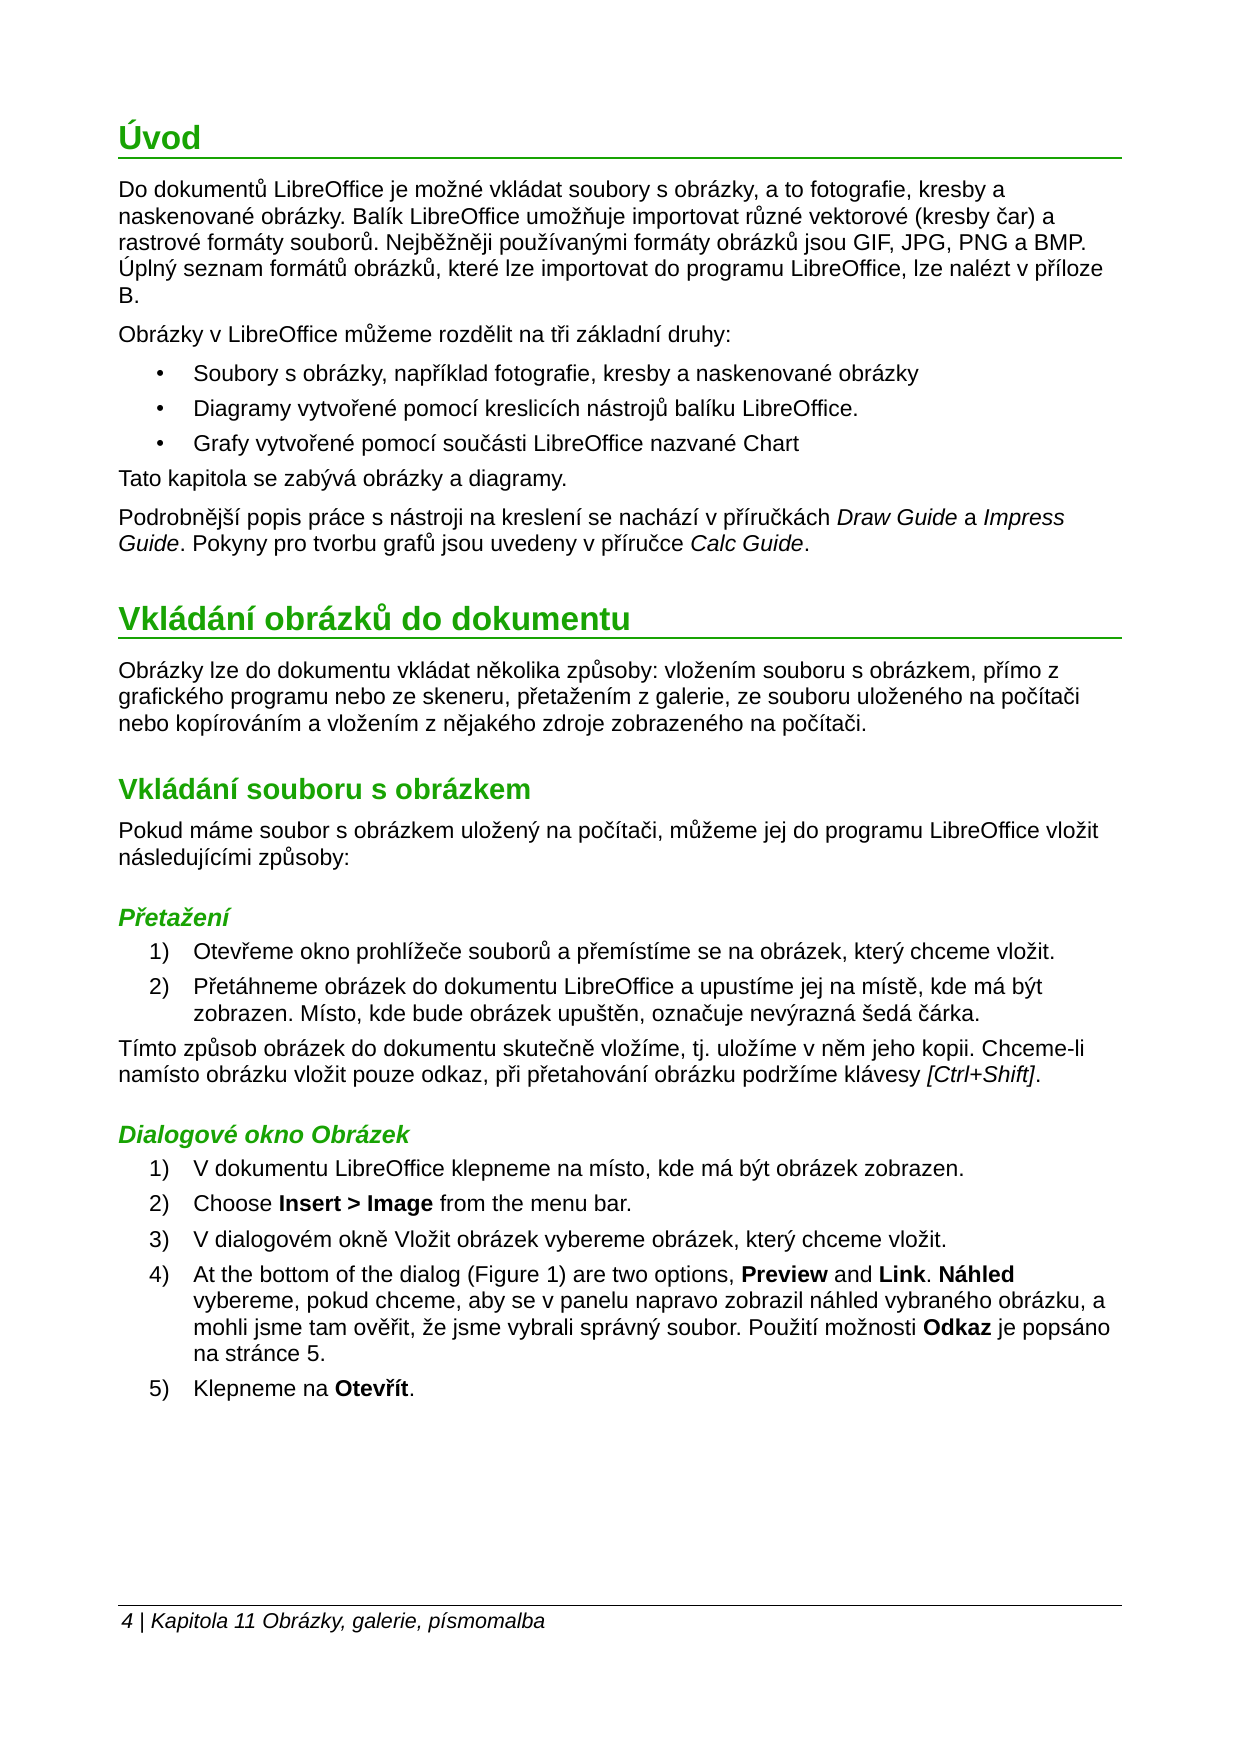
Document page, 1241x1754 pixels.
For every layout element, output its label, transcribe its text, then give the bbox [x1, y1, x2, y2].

subtitle Úvod [118, 118, 1122, 157]
text Pokud máme soubor s obrázkem uložený na počítači, můžeme jej do programu LibreOffice vložit následujícími způsoby: [118, 817, 1122, 870]
list V dialogovém okně Vložit obrázek vybereme obrázek, který chceme vložit. [169, 1226, 1122, 1252]
list Klepneme na Otevřít. [169, 1375, 1122, 1401]
subtitle Dialogové okno Obrázek [118, 1121, 1122, 1149]
list V dokumentu LibreOffice klepneme na místo, kde má být obrázek zobrazen. [169, 1155, 1122, 1182]
text Obrázky lze do dokumentu vkládat několika způsoby: vložením souboru s obrázkem, přímo z grafického programu nebo ze skeneru, přetažením z galerie, ze souboru uloženého na počítači nebo kopírováním a vložením z nějakého zdroje zobrazeného na počítači. [118, 657, 1122, 736]
list Přetáhneme obrázek do dokumentu LibreOffice a upustíme jej na místě, kde má být zobrazen. Místo, kde bude obrázek upuštěn, označuje nevýrazná šedá čárka. [169, 973, 1122, 1026]
text Tímto způsob obrázek do dokumentu skutečně vložíme, tj. uložíme v něm jeho kopii. Chceme-li namísto obrázku vložit pouze odkaz, při přetahování obrázku podržíme klávesy [Ctrl+Shift]. [118, 1035, 1122, 1087]
subtitle Vkládání obrázků do dokumentu [118, 599, 1122, 637]
text Podrobnější popis práce s nástroji na kreslení se nachází v příručkách Draw Guide a Impress Guide. Pokyny pro tvorbu grafů jsou uvedeny v příručce Calc Guide. [118, 504, 1122, 557]
list Obrázky v LibreOffice můžeme rozdělit na tři základní druhy: [118, 321, 1122, 347]
text Tato kapitola se zabývá obrázky a diagramy. [118, 465, 1122, 491]
text Do dokumentů LibreOffice je možné vkládat soubory s obrázky, a to fotografie, kresby a naskenované obrázky. Balík LibreOffice umožňuje importovat různé vektorové (kresby čar) a rastrové formáty souborů. Nejběžněji používanými formáty obrázků jsou GIF, JPG, PNG a BMP. Úplný seznam formátů obrázků, které lze importovat do programu LibreOffice, lze nalézt v příloze B. [118, 176, 1122, 308]
list Choose Insert > Image from the menu bar. [169, 1190, 1122, 1217]
subtitle Přetažení [118, 903, 1122, 932]
subtitle Vkládání souboru s obrázkem [118, 772, 1122, 806]
list At the bottom of the dialog (Figure 1) are two options, Preview and Link. Náhled vybereme, pokud chceme, aby se v panelu napravo zobrazil náhled vybraného obrázku, a mohli jsme tam ověřit, že jsme vybrali správný soubor. Použití možnosti Odkaz je popsáno na stránce 5. [169, 1261, 1122, 1366]
list Grafy vytvořené pomocí součásti LibreOffice nazvané Chart [156, 430, 1122, 456]
list Otevřeme okno prohlížeče souborů a přemístíme se na obrázek, který chceme vložit. [169, 938, 1122, 964]
list Diagramy vytvořené pomocí kreslicích nástrojů balíku LibreOffice. [156, 395, 1122, 421]
list Soubory s obrázky, například fotografie, kresby a naskenované obrázky [156, 359, 1122, 386]
